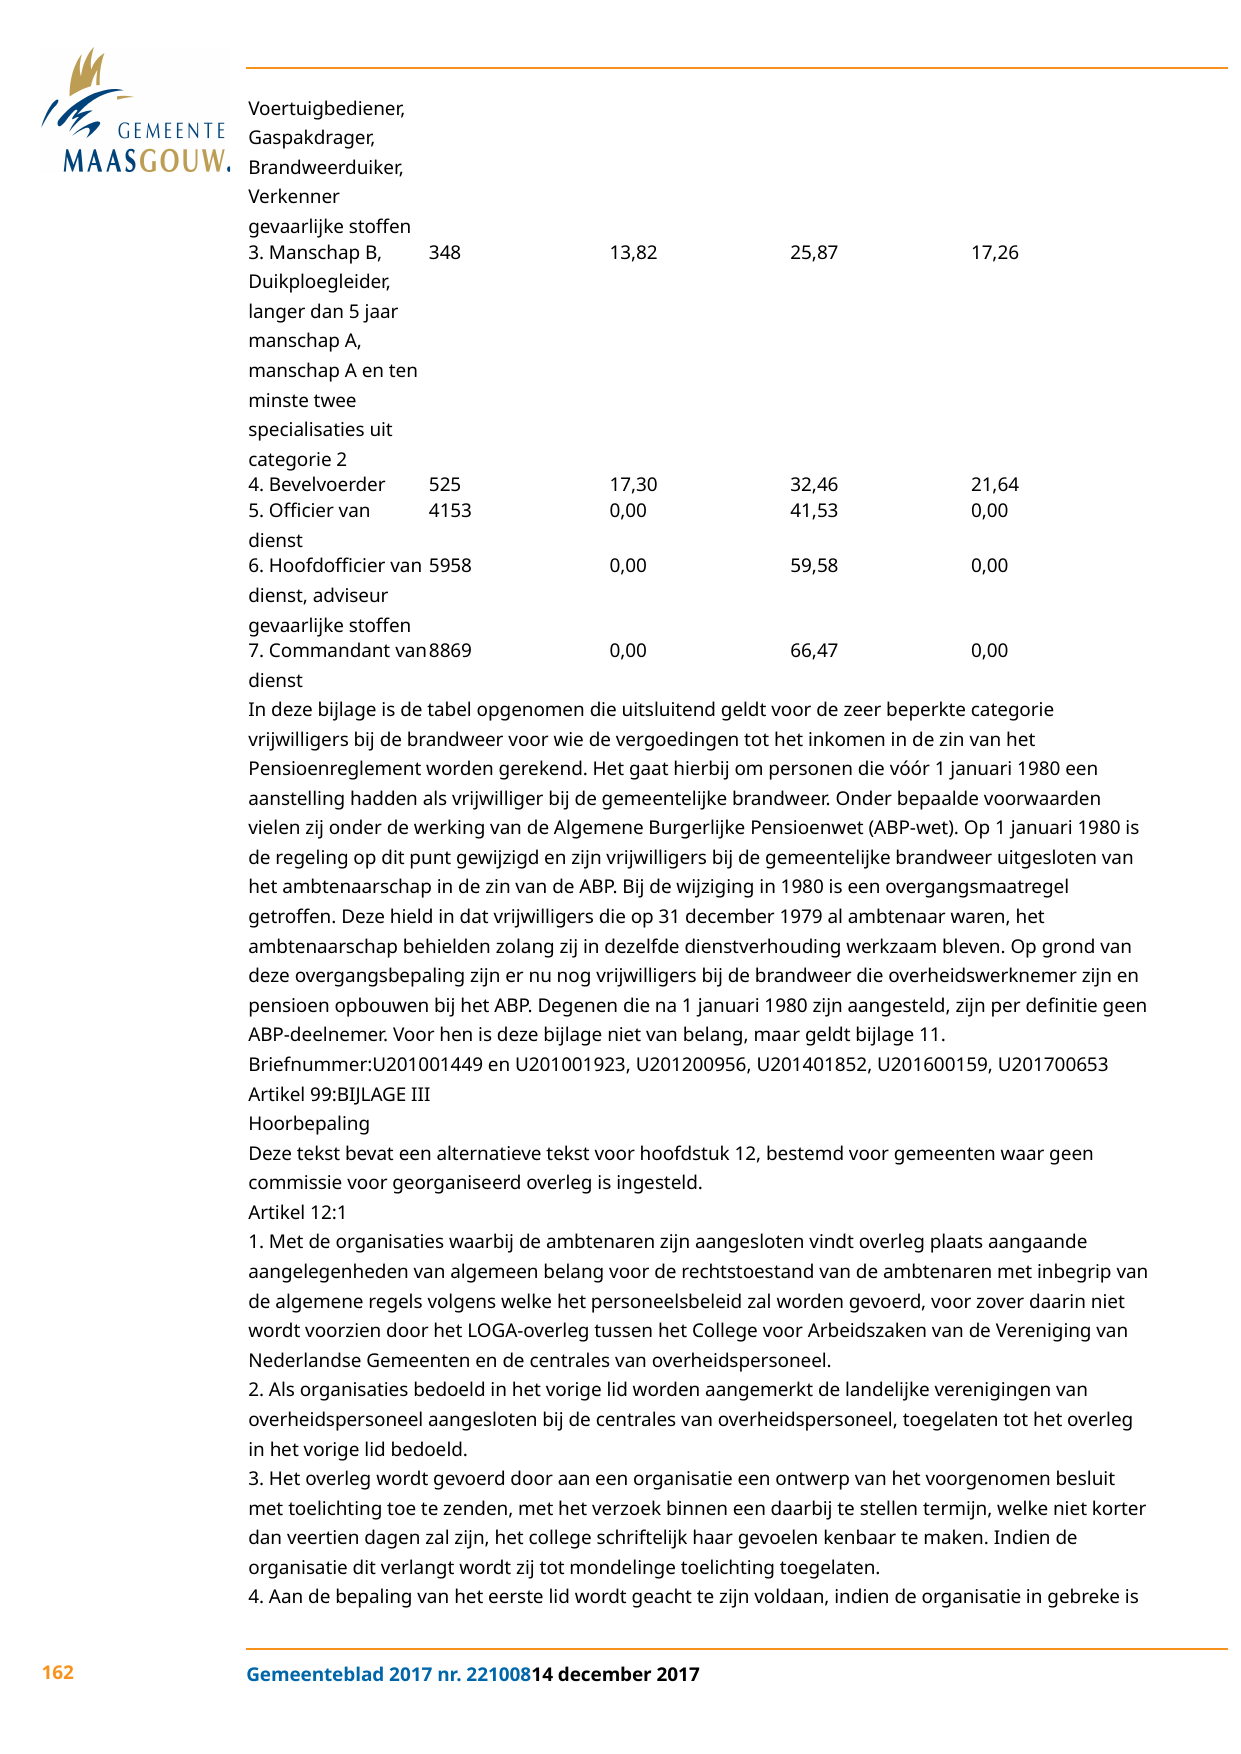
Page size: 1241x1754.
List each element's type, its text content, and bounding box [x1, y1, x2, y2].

table_cell 348 [429, 239, 609, 472]
text Deze tekst bevat een alternatieve tekst voor hoofdstuk 12, bestemd voor gemeenten waar geen commissie voor georganiseerd overleg is ingesteld. [248, 1140, 1152, 1195]
text 4. Aan de bepaling van het eerste lid wordt geacht te zijn voldaan, indien de organisatie in gebreke is [248, 1584, 1152, 1609]
table_cell 6. Hoofdofficier van dienst, adviseur gevaarlijke stoffen [248, 553, 429, 638]
text 3. Het overleg wordt gevoerd door aan een organisatie een ontwerp van het voorgenomen besluit met toelichting toe te zenden, met het verzoek binnen een daarbij te stellen termijn, welke niet korter dan veertien dagen zal zijn, het college schriftelijk haar gevoelen kenbaar te maken. Indien de organisatie dit verlangt wordt zij tot mondelinge toelichting toegelaten. [248, 1465, 1152, 1580]
table_cell 0,00 [971, 553, 1152, 638]
table_cell 0,00 [609, 638, 790, 693]
table_cell 4. Bevelvoerder [248, 472, 429, 497]
table_cell [609, 95, 790, 239]
text Hoorbepaling [248, 1110, 1152, 1136]
table_cell [971, 95, 1152, 239]
table_cell 3. Manschap B, Duikploegleider, langer dan 5 jaar manschap A, manschap A en ten minste twee specialisaties uit categorie 2 [248, 239, 429, 472]
table_cell 4153 [429, 498, 609, 553]
table_cell 0,00 [609, 498, 790, 553]
text In deze bijlage is de tabel opgenomen die uitsluitend geldt voor de zeer beperkte categorie vrijwilligers bij de brandweer voor wie de vergoedingen tot het inkomen in de zin van het Pensioenreglement worden gerekend. Het gaat hierbij om personen die vóór 1 januari 1980 een aanstelling hadden als vrijwilliger bij de gemeentelijke brandweer. Onder bepaalde voorwaarden vielen zij onder de werking van de Algemene Burgerlijke Pensioenwet (ABP-wet). Op 1 januari 1980 is de regeling op dit punt gewijzigd en zijn vrijwilligers bij de gemeentelijke brandweer uitgesloten van het ambtenaarschap in de zin van de ABP. Bij de wijziging in 1980 is een overgangsmaatregel getroffen. Deze hield in dat vrijwilligers die op 31 december 1979 al ambtenaar waren, het ambtenaarschap behielden zolang zij in dezelfde dienstverhouding werkzaam bleven. Op grond van deze overgangsbepaling zijn er nu nog vrijwilligers bij de brandweer die overheidswerknemer zijn en pensioen opbouwen bij het ABP. Degenen die na 1 januari 1980 zijn aangesteld, zijn per definitie geen ABP-deelnemer. Voor hen is deze bijlage niet van belang, maar geldt bijlage 11. [248, 696, 1152, 1047]
table_cell 0,00 [609, 553, 790, 638]
table_cell [429, 95, 609, 239]
picture [41, 47, 231, 172]
text 2. Als organisaties bedoeld in het vorige lid worden aangemerkt de landelijke verenigingen van overheidspersoneel aangesloten bij de centrales van overheidspersoneel, toegelaten tot het overleg in het vorige lid bedoeld. [248, 1377, 1152, 1461]
table_cell 41,53 [790, 498, 971, 553]
table_cell 5958 [429, 553, 609, 638]
table_cell 5. Officier van dienst [248, 498, 429, 553]
table_cell 7. Commandant van dienst [248, 638, 429, 693]
table_cell 17,26 [971, 239, 1152, 472]
table_cell 0,00 [971, 498, 1152, 553]
table_cell 525 [429, 472, 609, 497]
text Artikel 12:1 [248, 1199, 1152, 1225]
text Briefnummer:U201001449 en U201001923, U201200956, U201401852, U201600159, U201700653 [248, 1051, 1152, 1077]
table_cell 32,46 [790, 472, 971, 497]
table_cell 0,00 [971, 638, 1152, 693]
table_cell 13,82 [609, 239, 790, 472]
table_cell 17,30 [609, 472, 790, 497]
table_cell 21,64 [971, 472, 1152, 497]
table_cell 59,58 [790, 553, 971, 638]
table_cell Voertuigbediener, Gaspakdrager, Brandweerduiker, Verkenner gevaarlijke stoffen [248, 95, 429, 239]
text Artikel 99:BIJLAGE III [248, 1081, 1152, 1106]
table_cell 66,47 [790, 638, 971, 693]
text 1. Met de organisaties waarbij de ambtenaren zijn aangesloten vindt overleg plaats aangaande aangelegenheden van algemeen belang voor de rechtstoestand van de ambtenaren met inbegrip van de algemene regels volgens welke het personeelsbeleid zal worden gevoerd, voor zover daarin niet wordt voorzien door het LOGA-overleg tussen het College voor Arbeidszaken van de Vereniging van Nederlandse Gemeenten en de centrales van overheidspersoneel. [248, 1229, 1152, 1373]
table_cell [790, 95, 971, 239]
table_cell 25,87 [790, 239, 971, 472]
table_cell 8869 [429, 638, 609, 693]
